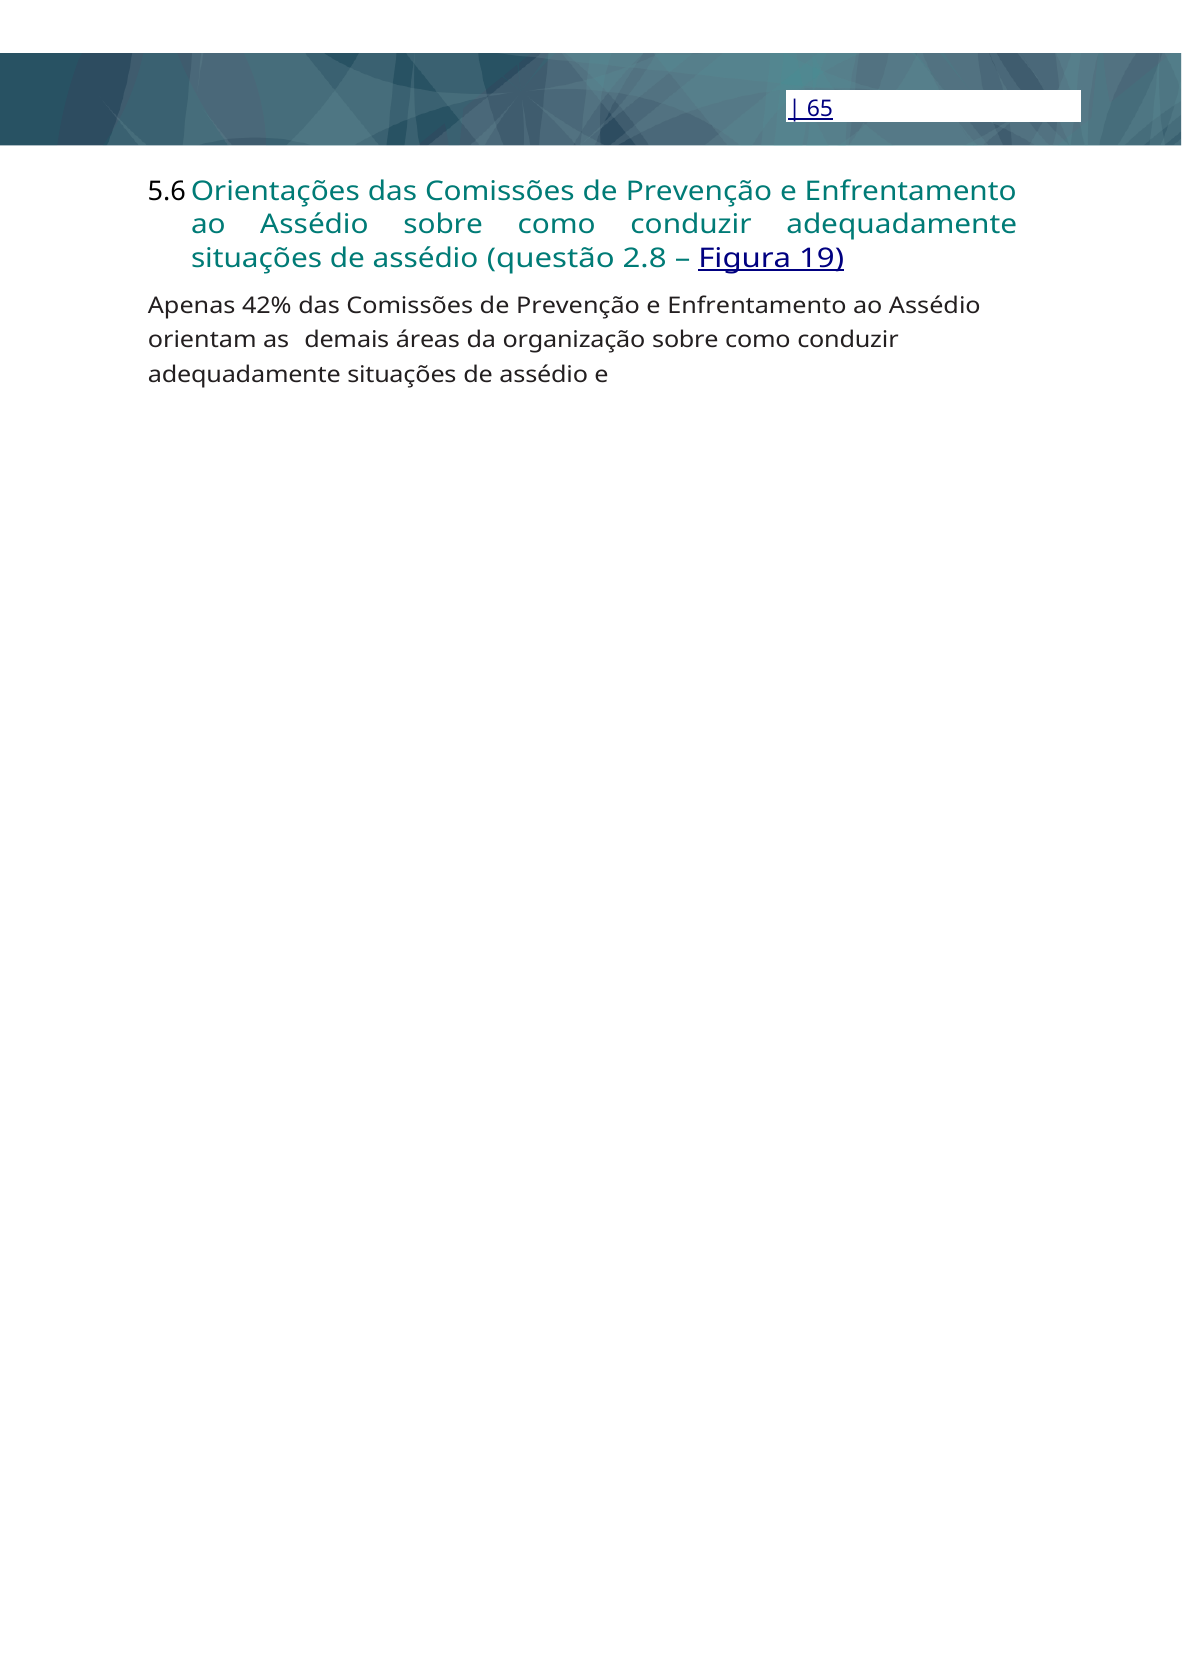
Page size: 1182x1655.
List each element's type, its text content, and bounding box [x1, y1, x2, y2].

list Orientações das Comissões de Prevenção e Enfrentamento ao Assédio sobre como conduzir adequadamente situações de assédio (questão 2.8 – Figura 19) [147, 173, 1018, 275]
text Apenas 42% das Comissões de Prevenção e Enfrentamento ao Assédio orientam as demais áreas da organização sobre como conduzir adequadamente situações de assédio e [148, 289, 1034, 389]
